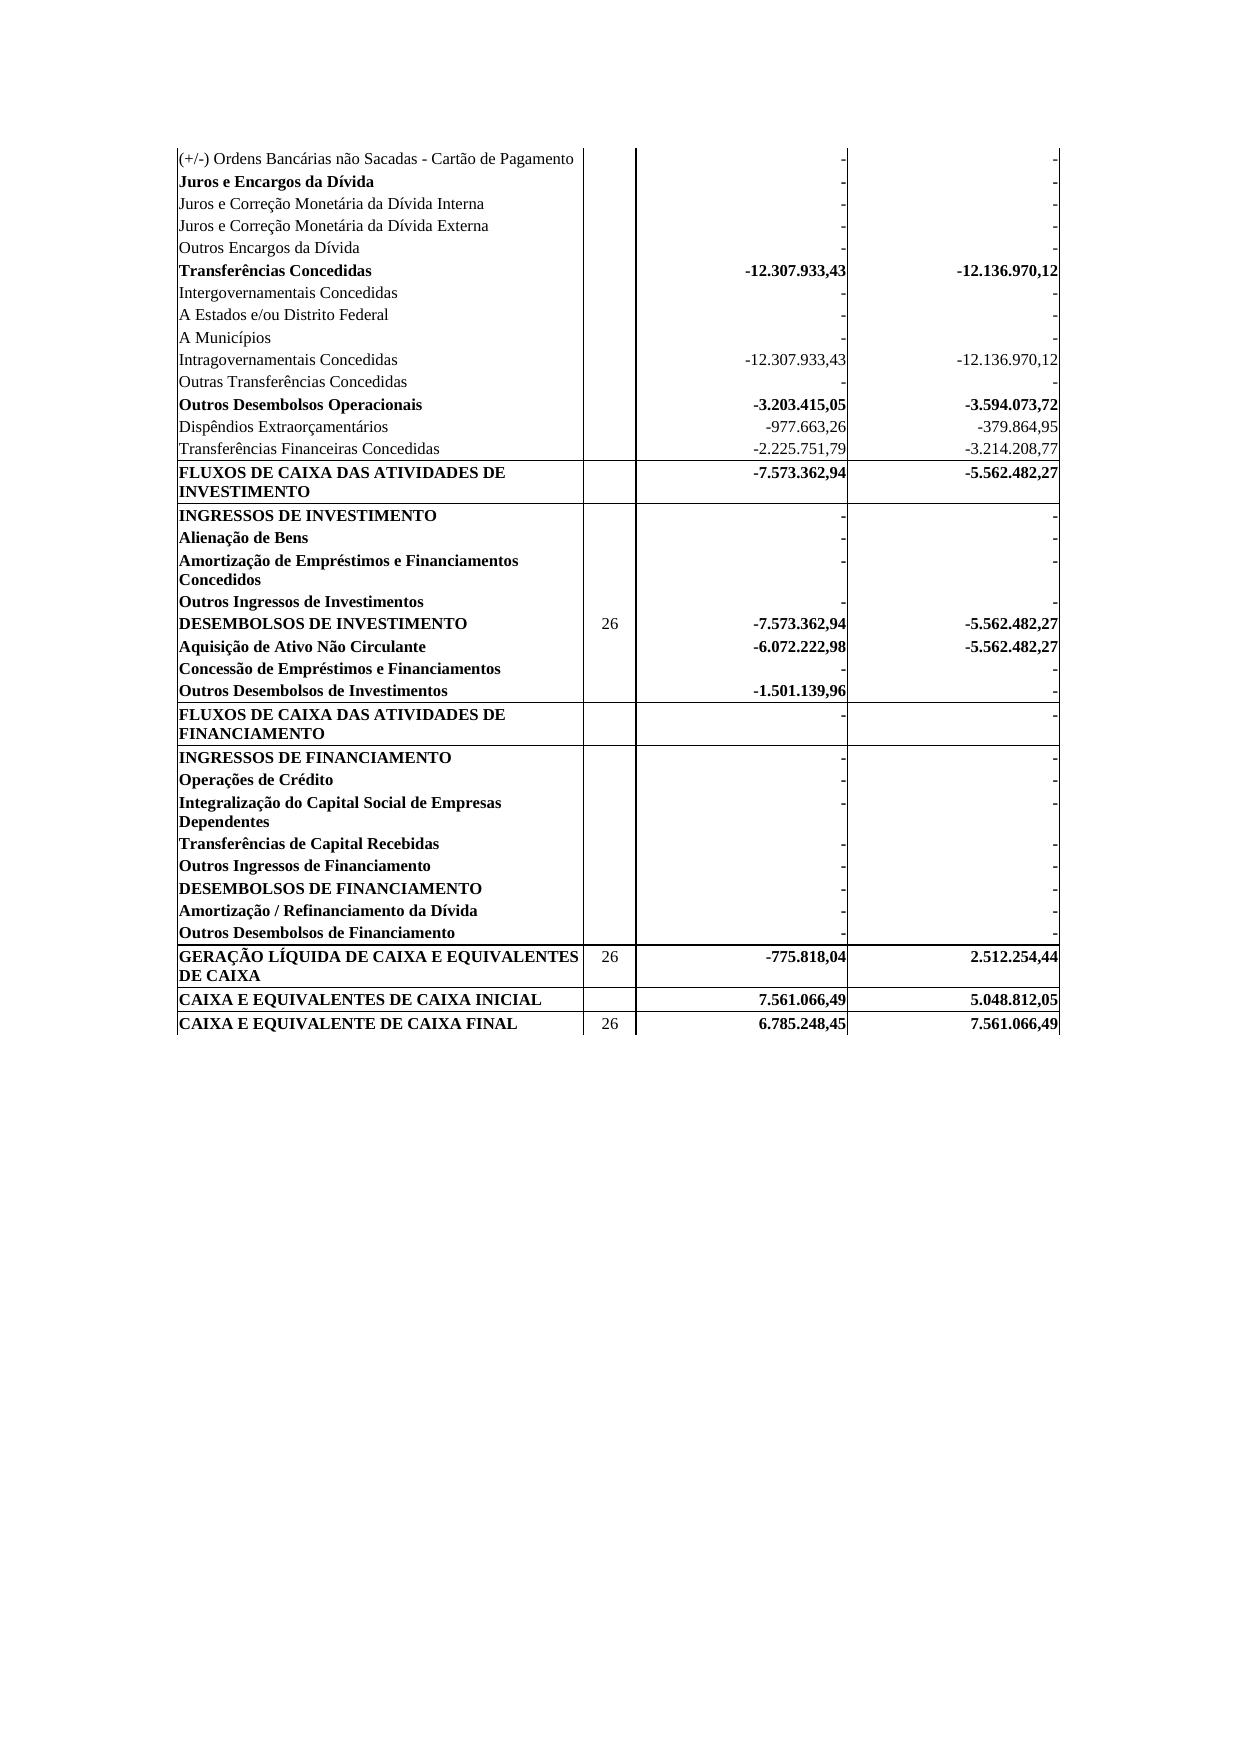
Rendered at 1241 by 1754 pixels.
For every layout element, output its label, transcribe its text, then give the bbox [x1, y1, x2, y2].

table_cell GERAÇÃO LÍQUIDA DE CAIXA E EQUIVALENTES DE CAIXA [178, 946, 583, 987]
table_cell -3.214.208,77 [848, 438, 1059, 460]
table_cell - [848, 148, 1059, 170]
table_cell - [848, 769, 1059, 791]
table_cell -1.501.139,96 [637, 680, 847, 702]
table_cell [584, 148, 635, 170]
table_cell Outros Ingressos de Financiamento [178, 855, 583, 877]
table_cell - [637, 791, 847, 832]
table_cell - [637, 237, 847, 259]
table_cell - [848, 192, 1059, 214]
table_cell Intragovernamentais Concedidas [178, 348, 583, 371]
table_cell [584, 438, 635, 460]
table_cell - [637, 281, 847, 304]
table_cell [584, 769, 635, 791]
table_cell - [637, 326, 847, 348]
table_cell DESEMBOLSOS DE FINANCIAMENTO [178, 877, 583, 899]
table_cell - [637, 769, 847, 791]
table_cell -7.573.362,94 [637, 461, 847, 503]
table_cell Amortização / Refinanciamento da Dívida [178, 899, 583, 922]
table_cell -7.573.362,94 [637, 613, 847, 635]
table_cell Juros e Correção Monetária da Dívida Externa [178, 215, 583, 237]
table_cell -6.072.222,98 [637, 635, 847, 657]
table_cell [584, 215, 635, 237]
table_cell 5.048.812,05 [848, 988, 1059, 1011]
table_cell [584, 549, 635, 590]
table_cell -2.225.751,79 [637, 438, 847, 460]
table_cell - [637, 371, 847, 393]
table_cell - [637, 833, 847, 855]
table_cell - [848, 504, 1059, 527]
table_cell Outros Ingressos de Investimentos [178, 590, 583, 613]
table_cell -5.562.482,27 [848, 613, 1059, 635]
table_cell [584, 304, 635, 326]
table_cell Transferências Concedidas [178, 259, 583, 281]
table_cell - [848, 791, 1059, 832]
table_cell - [848, 326, 1059, 348]
table_cell [584, 461, 635, 503]
table_cell [584, 371, 635, 393]
table_cell -12.136.970,12 [848, 259, 1059, 281]
table_cell [584, 348, 635, 371]
table_cell [584, 746, 635, 769]
table_cell -12.307.933,43 [637, 348, 847, 371]
table_cell [584, 281, 635, 304]
table_cell 26 [584, 1012, 635, 1034]
table_cell -775.818,04 [637, 946, 847, 987]
table_cell - [637, 549, 847, 590]
table_cell A Estados e/ou Distrito Federal [178, 304, 583, 326]
table_cell 7.561.066,49 [637, 988, 847, 1011]
table_cell Dispêndios Extraorçamentários [178, 415, 583, 437]
table_cell - [848, 922, 1059, 944]
table_cell FLUXOS DE CAIXA DAS ATIVIDADES DE FINANCIAMENTO [178, 703, 583, 745]
table_cell Amortização de Empréstimos e Financiamentos Concedidos [178, 549, 583, 590]
table_cell INGRESSOS DE INVESTIMENTO [178, 504, 583, 527]
table_cell 26 [584, 946, 635, 987]
table_cell Outros Encargos da Dívida [178, 237, 583, 259]
table_cell [584, 922, 635, 944]
table_cell Transferências Financeiras Concedidas [178, 438, 583, 460]
table_cell - [848, 899, 1059, 922]
table_cell - [848, 877, 1059, 899]
table_cell Concessão de Empréstimos e Financiamentos [178, 657, 583, 679]
table_cell - [848, 590, 1059, 613]
table_cell [584, 590, 635, 613]
table_cell - [848, 657, 1059, 679]
table_cell - [637, 657, 847, 679]
table_cell CAIXA E EQUIVALENTE DE CAIXA FINAL [178, 1012, 583, 1034]
table_cell - [637, 899, 847, 922]
table_cell [584, 657, 635, 679]
table_cell [584, 855, 635, 877]
table_cell (+/-) Ordens Bancárias não Sacadas - Cartão de Pagamento [178, 148, 583, 170]
table_cell -3.594.073,72 [848, 393, 1059, 415]
table_cell A Municípios [178, 326, 583, 348]
table_cell [584, 259, 635, 281]
table_cell [584, 703, 635, 745]
table_cell -977.663,26 [637, 415, 847, 437]
table_cell - [637, 590, 847, 613]
table_cell 26 [584, 613, 635, 635]
table_cell [584, 833, 635, 855]
table_cell Outros Desembolsos de Investimentos [178, 680, 583, 702]
table_cell 7.561.066,49 [848, 1012, 1059, 1034]
table_cell [584, 899, 635, 922]
table_cell - [848, 371, 1059, 393]
table_cell Alienação de Bens [178, 527, 583, 549]
table_cell Outros Desembolsos de Financiamento [178, 922, 583, 944]
table_cell Juros e Encargos da Dívida [178, 170, 583, 192]
table_cell - [637, 877, 847, 899]
table_cell - [848, 746, 1059, 769]
table_cell Transferências de Capital Recebidas [178, 833, 583, 855]
table_cell - [848, 833, 1059, 855]
table_cell - [848, 527, 1059, 549]
table_cell - [637, 192, 847, 214]
table_cell - [848, 680, 1059, 702]
table_cell - [637, 215, 847, 237]
table_cell [584, 170, 635, 192]
table_cell - [637, 304, 847, 326]
table_cell Outros Desembolsos Operacionais [178, 393, 583, 415]
table_cell [584, 877, 635, 899]
table_cell [584, 988, 635, 1011]
table_cell [584, 791, 635, 832]
table_cell - [848, 170, 1059, 192]
table_cell FLUXOS DE CAIXA DAS ATIVIDADES DE INVESTIMENTO [178, 461, 583, 503]
table_cell -12.307.933,43 [637, 259, 847, 281]
table_cell [584, 680, 635, 702]
table_cell -5.562.482,27 [848, 635, 1059, 657]
table_cell 2.512.254,44 [848, 946, 1059, 987]
table_cell -379.864,95 [848, 415, 1059, 437]
table_cell 6.785.248,45 [637, 1012, 847, 1034]
table_cell - [848, 855, 1059, 877]
table_cell [584, 192, 635, 214]
table_cell - [637, 170, 847, 192]
table_cell [584, 415, 635, 437]
table_cell Operações de Crédito [178, 769, 583, 791]
table_cell [584, 237, 635, 259]
table_cell -3.203.415,05 [637, 393, 847, 415]
table_cell [584, 527, 635, 549]
table_cell - [848, 281, 1059, 304]
table_cell - [848, 703, 1059, 745]
table_cell - [637, 703, 847, 745]
table_cell [584, 393, 635, 415]
table_cell - [637, 527, 847, 549]
table_cell - [848, 237, 1059, 259]
table_cell -5.562.482,27 [848, 461, 1059, 503]
table_cell - [848, 549, 1059, 590]
table_cell DESEMBOLSOS DE INVESTIMENTO [178, 613, 583, 635]
table_cell CAIXA E EQUIVALENTES DE CAIXA INICIAL [178, 988, 583, 1011]
table_cell Juros e Correção Monetária da Dívida Interna [178, 192, 583, 214]
table_cell - [637, 922, 847, 944]
table_cell Aquisição de Ativo Não Circulante [178, 635, 583, 657]
table_cell Intergovernamentais Concedidas [178, 281, 583, 304]
table_cell - [637, 148, 847, 170]
table_cell Integralização do Capital Social de Empresas Dependentes [178, 791, 583, 832]
table_cell - [848, 304, 1059, 326]
table_cell - [848, 215, 1059, 237]
table_cell [584, 635, 635, 657]
table_cell -12.136.970,12 [848, 348, 1059, 371]
table_cell Outras Transferências Concedidas [178, 371, 583, 393]
table_cell - [637, 504, 847, 527]
table_cell - [637, 855, 847, 877]
table_cell [584, 326, 635, 348]
table_cell - [637, 746, 847, 769]
table_cell INGRESSOS DE FINANCIAMENTO [178, 746, 583, 769]
table_cell [584, 504, 635, 527]
